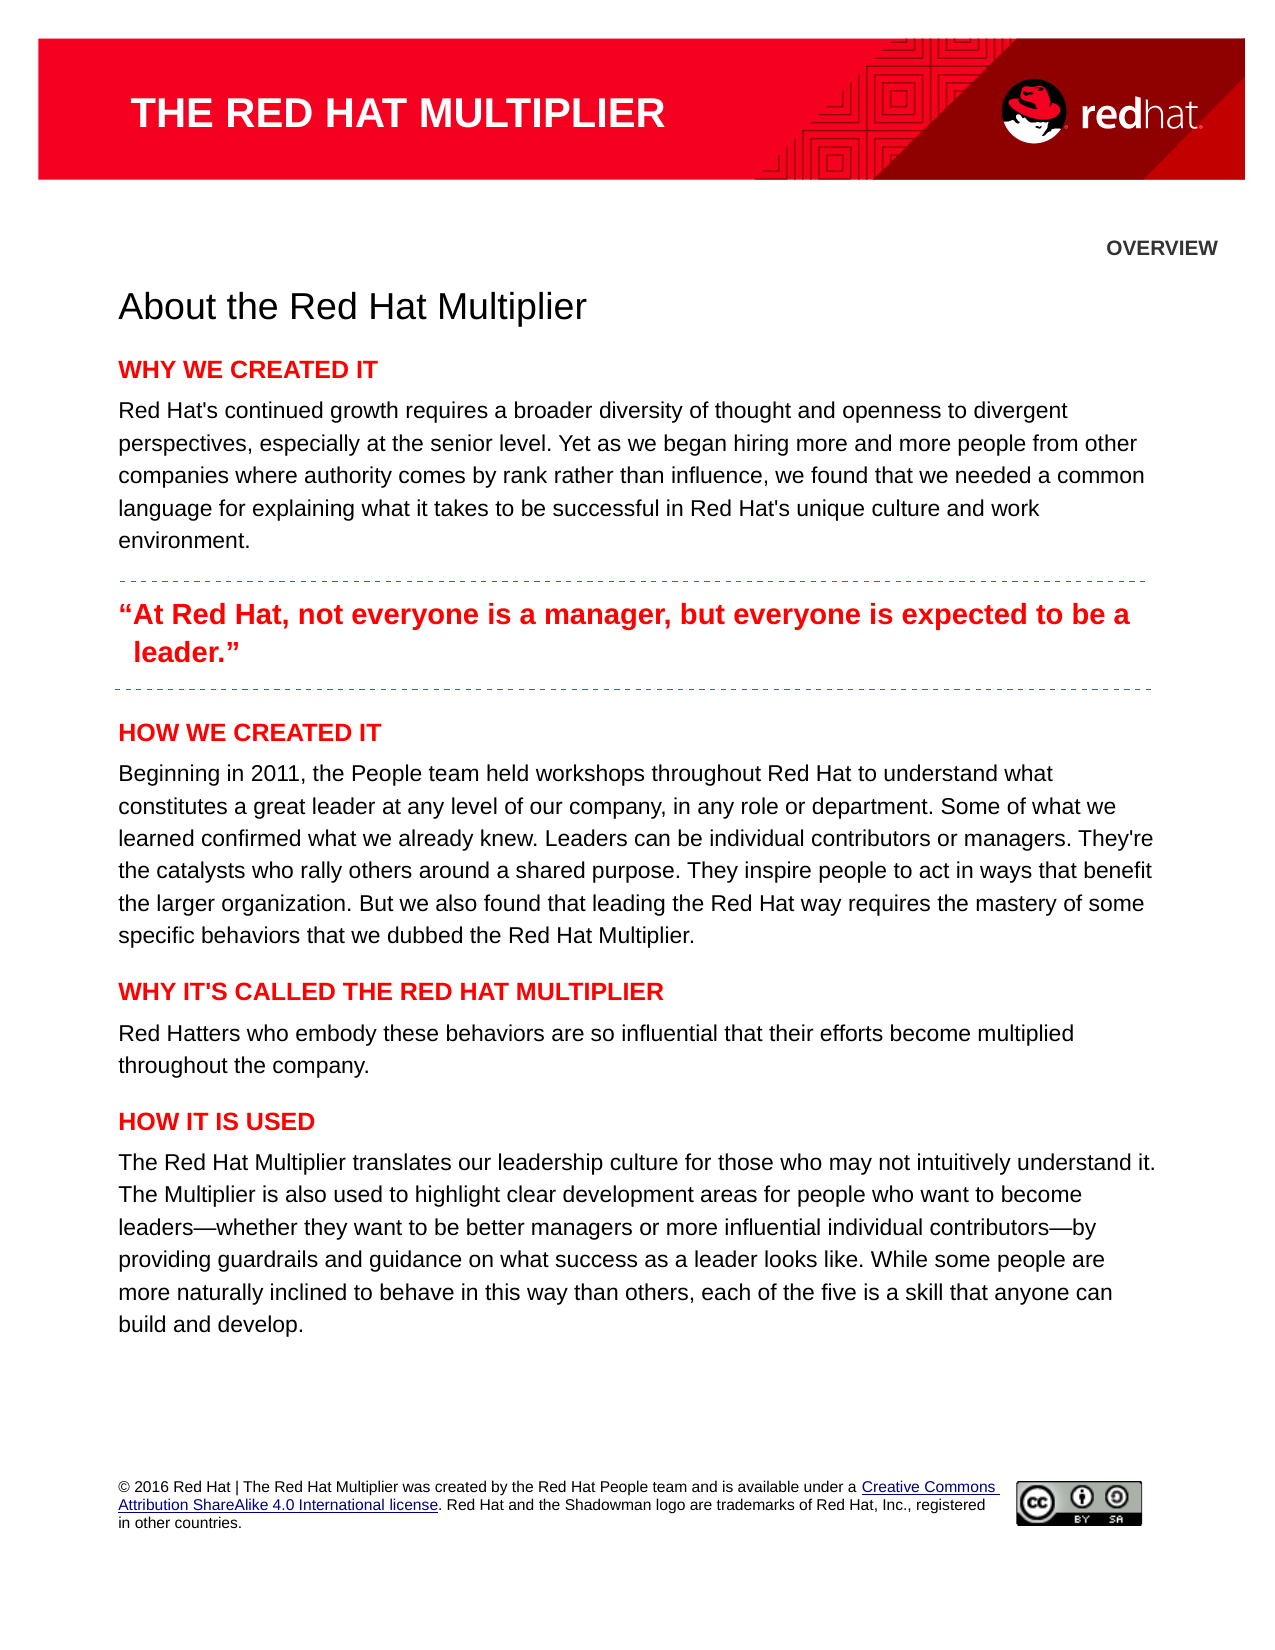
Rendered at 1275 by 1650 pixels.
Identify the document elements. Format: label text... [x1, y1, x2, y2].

picture [0, 0, 1275, 218]
picture [1016, 1481, 1143, 1526]
text Why we created it [118, 355, 1157, 384]
text Red Hatters who embody these behaviors are so influential that their efforts become multiplied throughout the company. [118, 1019, 1157, 1078]
text Why it's called the Red Hat Multiplier [118, 977, 1157, 1006]
text How we created it [118, 718, 1157, 747]
text The Red Hat Multiplier translates our leadership culture for those who may not intuitively understand it. The Multiplier is also used to highlight clear development areas for people who want to become leaders—whether they want to be better managers or more influential individual contributors—by providing guardrails and guidance on what success as a leader looks like. While some people are more naturally inclined to behave in this way than others, each of the five is a skill that anyone can build and develop. [118, 1149, 1157, 1337]
text Red Hat's continued growth requires a broader diversity of thought and openness to divergent perspectives, especially at the senior level. Yet as we began hiring more and more people from other companies where authority comes by rank rather than influence, we found that we needed a common language for explaining what it takes to be successful in Red Hat's unique culture and work environment. [118, 397, 1157, 553]
title About the Red Hat Multiplier [118, 218, 1157, 328]
text “At Red Hat, not everyone is a manager, but everyone is expected to be a leader.” [118, 597, 1142, 668]
text Beginning in 2011, the People team held workshops throughout Red Hat to understand what constitutes a great leader at any level of our company, in any role or department. Some of what we learned confirmed what we already knew. Leaders can be individual contributors or managers. They're the catalysts who rally others around a shared purpose. They inspire people to act in ways that benefit the larger organization. But we also found that leading the Red Hat way requires the mastery of some specific behaviors that we dubbed the Red Hat Multiplier. [118, 760, 1157, 949]
text How it is used [118, 1107, 1157, 1136]
